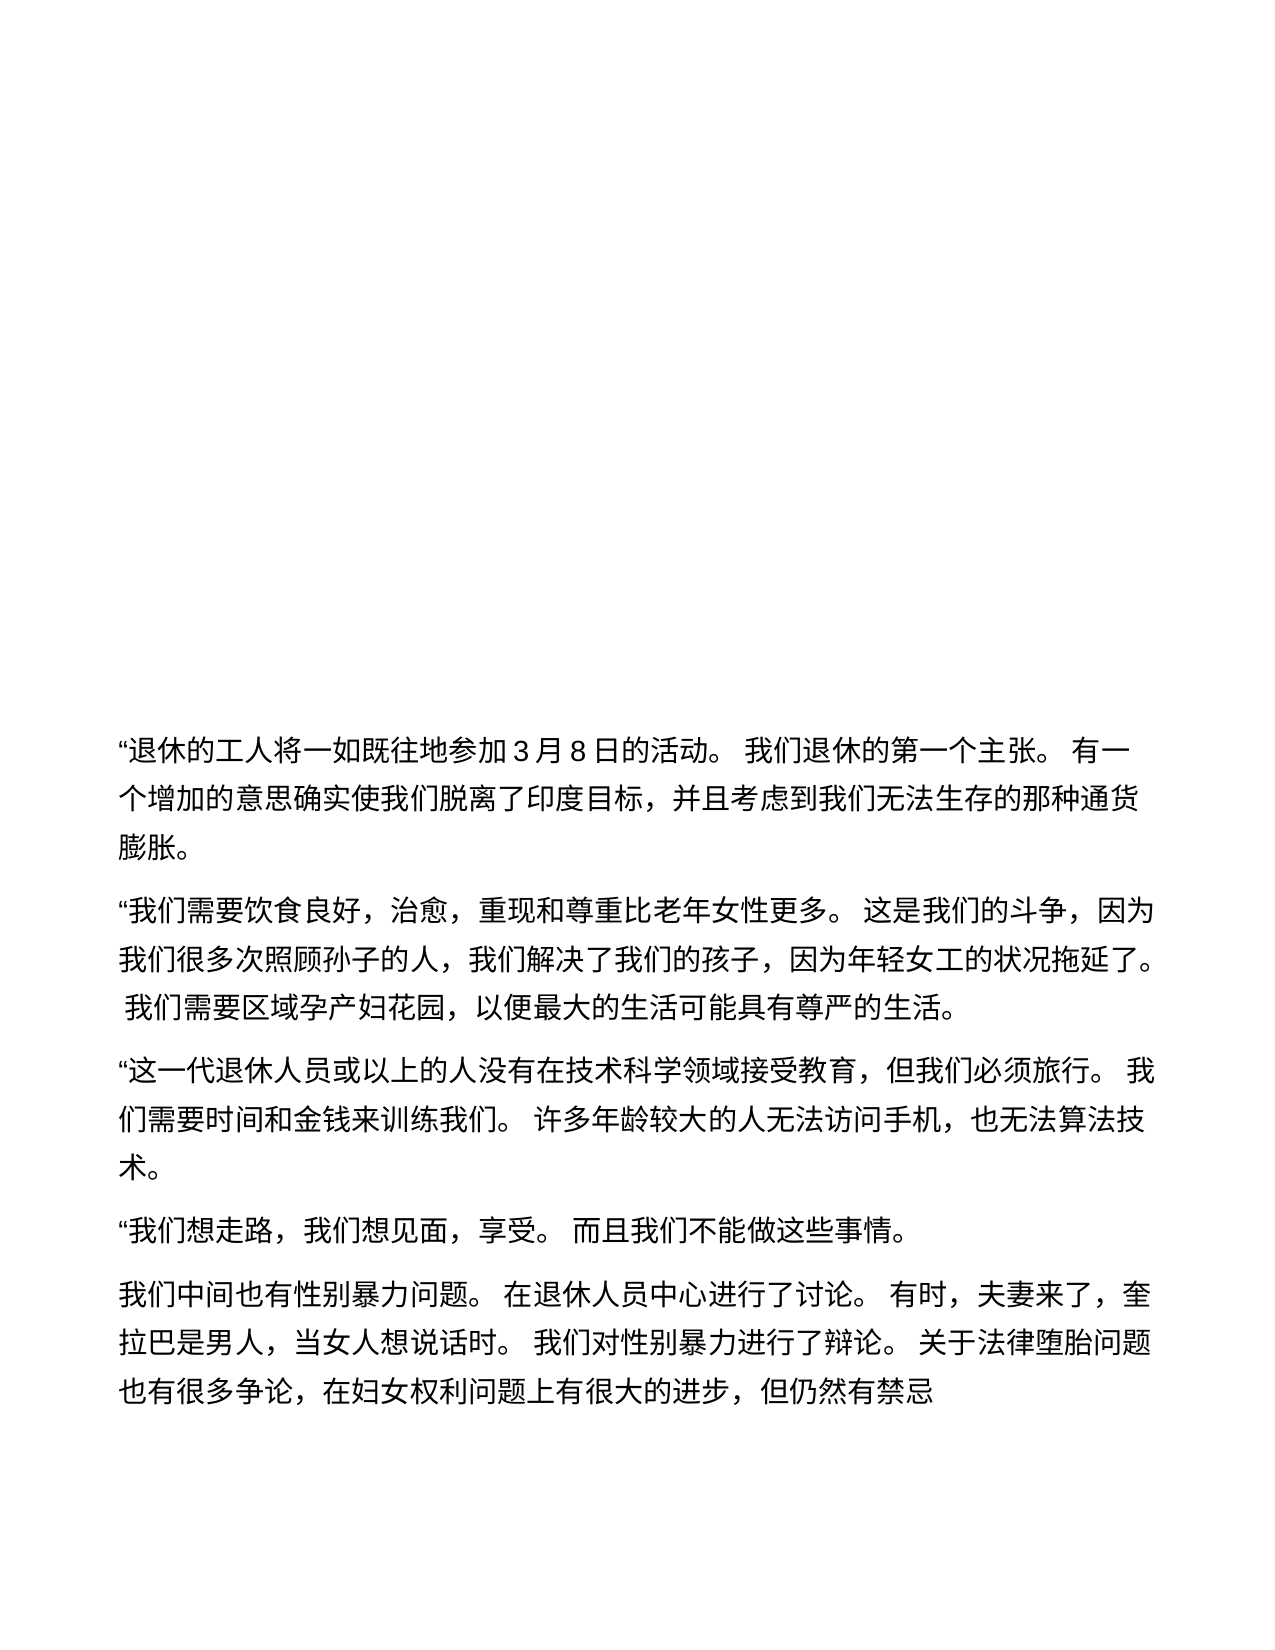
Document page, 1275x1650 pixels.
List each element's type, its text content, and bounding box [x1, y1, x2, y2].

text “退休的工人将一如既往地参加3月8日的活动。 我们退休的第一个主张。 有一个增加的意思确实使我们脱离了印度目标，并且考虑到我们无法生存的那种通货膨胀。 [118, 118, 1157, 867]
text “这一代退休人员或以上的人没有在技术科学领域接受教育，但我们必须旅行。 我们需要时间和金钱来训练我们。 许多年龄较大的人无法访问手机，也无法算法技术。 [118, 1048, 1157, 1187]
text “我们需要饮食良好，治愈，重现和尊重比老年女性更多。 这是我们的斗争，因为我们很多次照顾孙子的人，我们解决了我们的孩子，因为年轻女工的状况拖延了。 我们需要区域孕产妇花园，以便最大的生活可能具有尊严的生活。 [118, 888, 1157, 1027]
text “我们想走路，我们想见面，享受。 而且我们不能做这些事情。 [118, 1208, 1157, 1250]
text 我们中间也有性别暴力问题。 在退休人员中心进行了讨论。 有时，夫妻来了，奎拉巴是男人，当女人想说话时。 我们对性别暴力进行了辩论。 关于法律堕胎问题也有很多争论，在妇女权利问题上有很大的进步，但仍然有禁忌 [118, 1271, 1157, 1411]
